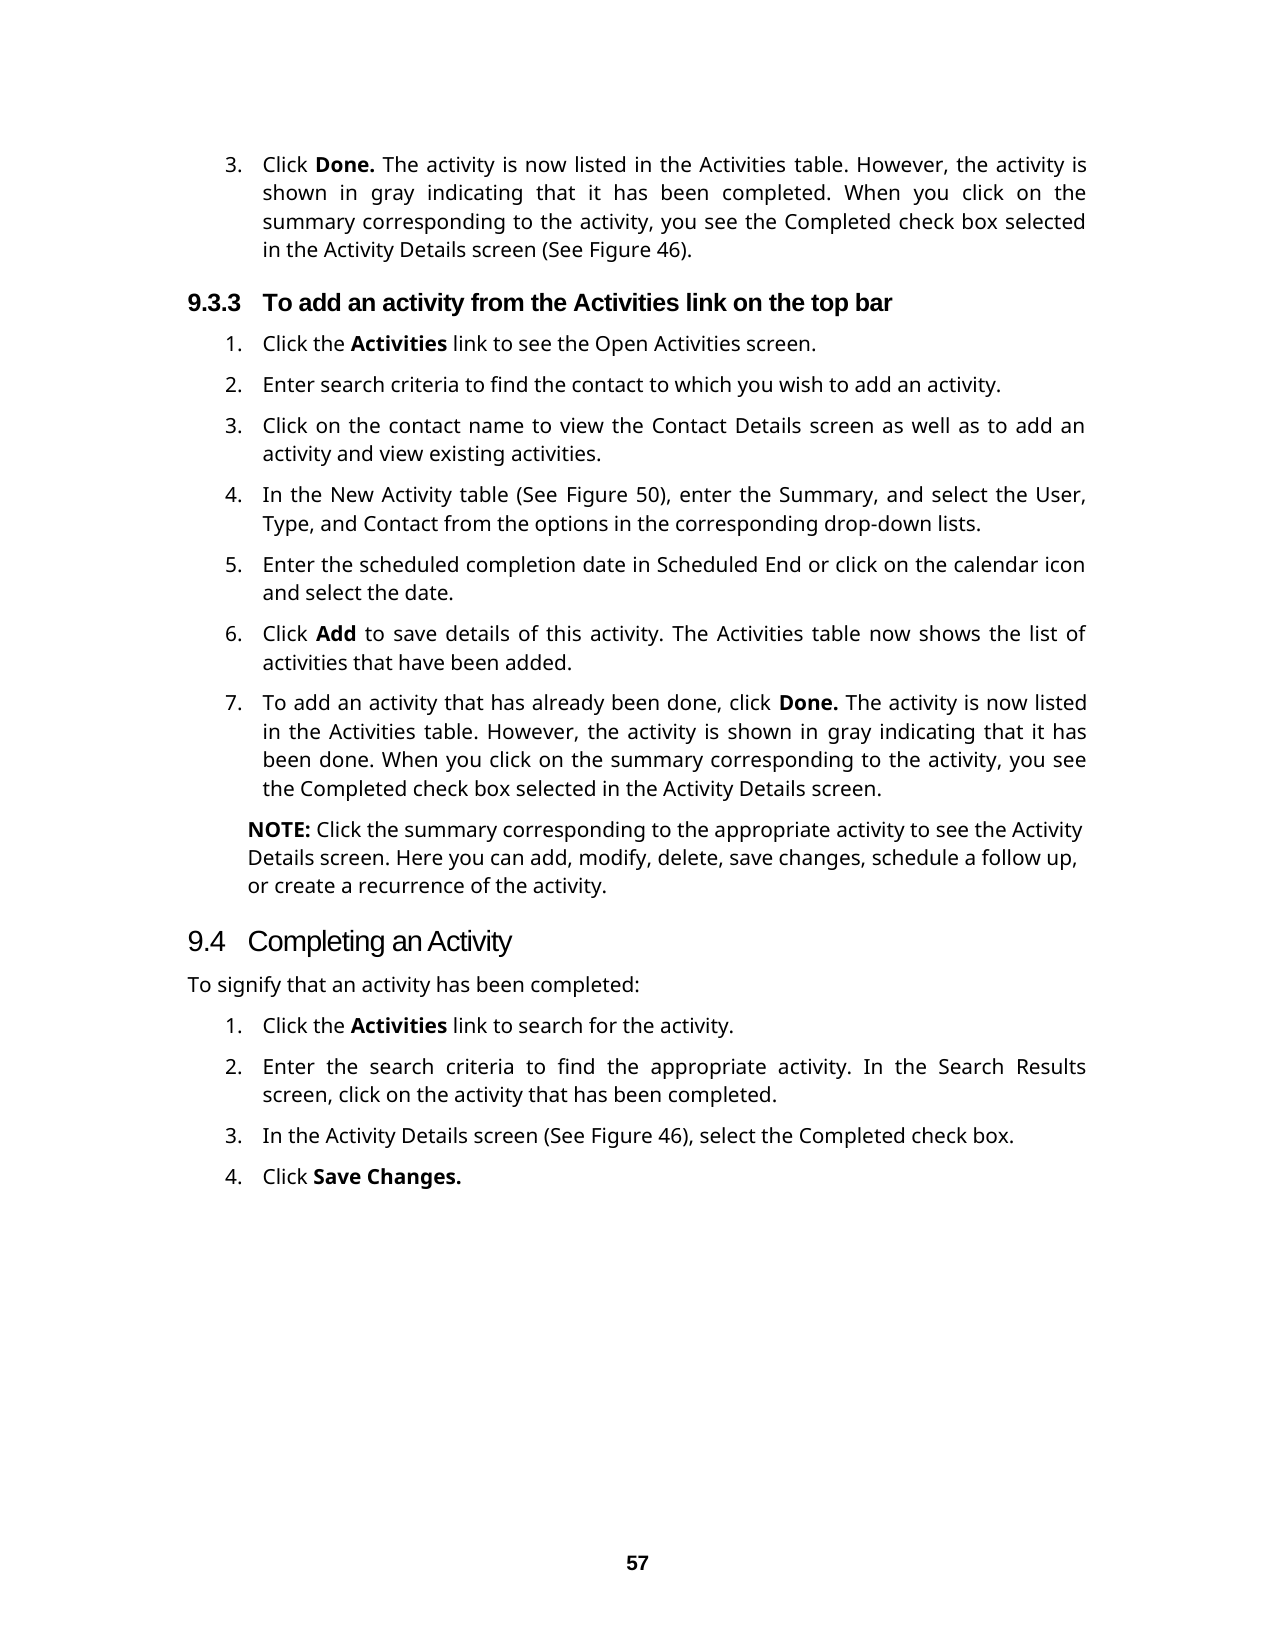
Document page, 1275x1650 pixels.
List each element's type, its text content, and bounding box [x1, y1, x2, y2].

list Enter the search criteria to find the appropriate activity. In the Search Results screen, click on the activity that has been completed. [225, 1052, 1087, 1109]
list In the New Activity table (See Figure 50), enter the Summary, and select the User, Type, and Contact from the options in the corresponding drop-down lists. [225, 480, 1087, 537]
text NOTE: Click the summary corresponding to the appropriate activity to see the Activity Details screen. Here you can add, modify, delete, save changes, schedule a follow up, or create a recurrence of the activity. [247, 815, 1087, 900]
list In the Activity Details screen (See Figure 46), select the Completed check box. [225, 1121, 1087, 1150]
text To signify that an activity has been completed: [187, 970, 1087, 999]
list Click on the contact name to view the Contact Details screen as well as to add an activity and view existing activities. [225, 411, 1087, 468]
list To add an activity that has already been done, click Done. The activity is now listed in the Activities table. However, the activity is shown in gray indicating that it has been done. When you click on the summary corresponding to the activity, you see the Completed check box selected in the Activity Details screen. [225, 688, 1087, 802]
subtitle Completing an Activity [187, 925, 1087, 958]
list Click Add to save details of this activity. The Activities table now shows the list of activities that have been added. [225, 619, 1087, 676]
list Enter the scheduled completion date in Scheduled End or click on the calendar icon and select the date. [225, 550, 1087, 607]
list Click Save Changes. [225, 1162, 1087, 1191]
subtitle To add an activity from the Activities link on the top bar [187, 289, 1087, 317]
list Click Done. The activity is now listed in the Activities table. However, the activity is shown in gray indicating that it has been completed. When you click on the summary corresponding to the activity, you see the Completed check box selected in the Activity Details screen (See Figure 46). [225, 150, 1087, 264]
list Click the Activities link to see the Open Activities screen. [225, 329, 1087, 358]
list Enter search criteria to find the contact to which you wish to add an activity. [225, 370, 1087, 398]
list Click the Activities link to search for the activity. [225, 1011, 1087, 1039]
